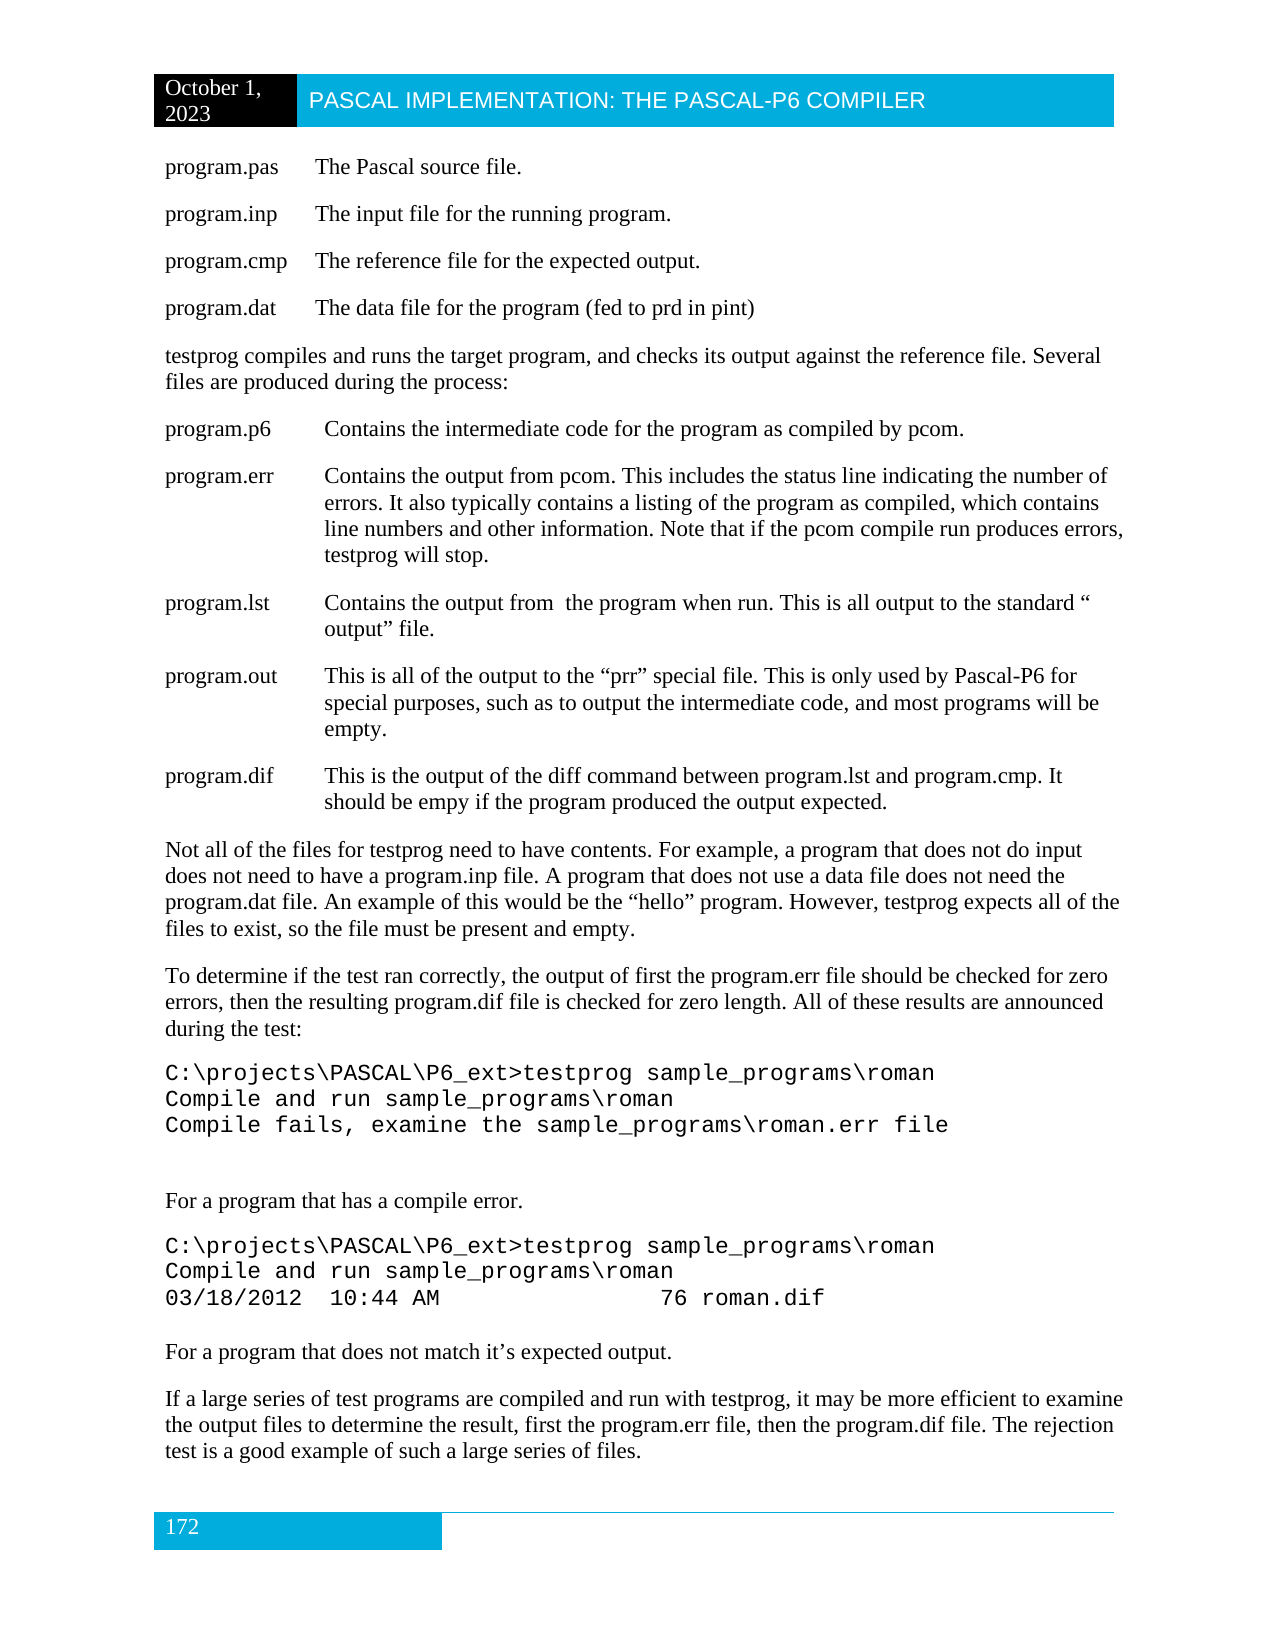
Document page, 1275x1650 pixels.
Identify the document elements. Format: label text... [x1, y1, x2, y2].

text For a program that has a compile error. [165, 1187, 1125, 1213]
text program.dif This is the output of the diff command between program.lst and program.cmp. It should be empy if the program produced the output expected. [165, 762, 1125, 815]
text program.cmp The reference file for the expected output. [165, 247, 1125, 274]
text C:\projects\PASCAL\P6_ext>testprog sample_programs\roman [165, 1234, 1125, 1260]
text Compile and run sample_programs\roman [165, 1260, 1125, 1286]
text Not all of the files for testprog need to have contents. For example, a program that does not do input does not need to have a program.inp file. A program that does not use a data file does not need the program.dat file. An example of this would be the “hello” program. However, testprog expects all of the files to exist, so the file must be present and empty. [165, 836, 1125, 941]
text Compile fails, examine the sample_programs\roman.err file [165, 1114, 1125, 1139]
text To determine if the test ran correctly, the output of first the program.err file should be checked for zero errors, then the resulting program.dif file is checked for zero length. All of these results are announced during the test: [165, 962, 1125, 1041]
text If a large series of test programs are compiled and run with testprog, it may be more efficient to examine the output files to determine the result, first the program.err file, then the program.dif file. The rejection test is a good example of such a large series of files. [165, 1385, 1125, 1464]
text program.lst Contains the output from the program when run. This is all output to the standard “ output” file. [165, 589, 1125, 641]
text program.err Contains the output from pcom. This includes the status line indicating the number of errors. It also typically contains a listing of the program as compiled, which contains line numbers and other information. Note that if the pcom compile run produces errors, testprog will stop. [165, 462, 1125, 568]
text program.inp The input file for the running program. [165, 200, 1125, 226]
text Compile and run sample_programs\roman [165, 1088, 1125, 1114]
text program.dat The data file for the program (fed to prd in pint) [165, 294, 1125, 321]
text C:\projects\PASCAL\P6_ext>testprog sample_programs\roman [165, 1062, 1125, 1088]
text program.out This is all of the output to the “prr” special file. This is only used by Pascal-P6 for special purposes, such as to output the intermediate code, and most programs will be empty. [165, 662, 1125, 741]
text program.pas The Pascal source file. [165, 153, 1125, 179]
text testprog compiles and runs the target program, and checks its output against the reference file. Several files are produced during the process: [165, 342, 1125, 394]
text program.p6 Contains the intermediate code for the program as compiled by pcom. [165, 415, 1125, 442]
text 03/18/2012 10:44 AM 76 roman.dif [165, 1286, 1125, 1312]
text For a program that does not match it’s expected output. [165, 1338, 1125, 1364]
